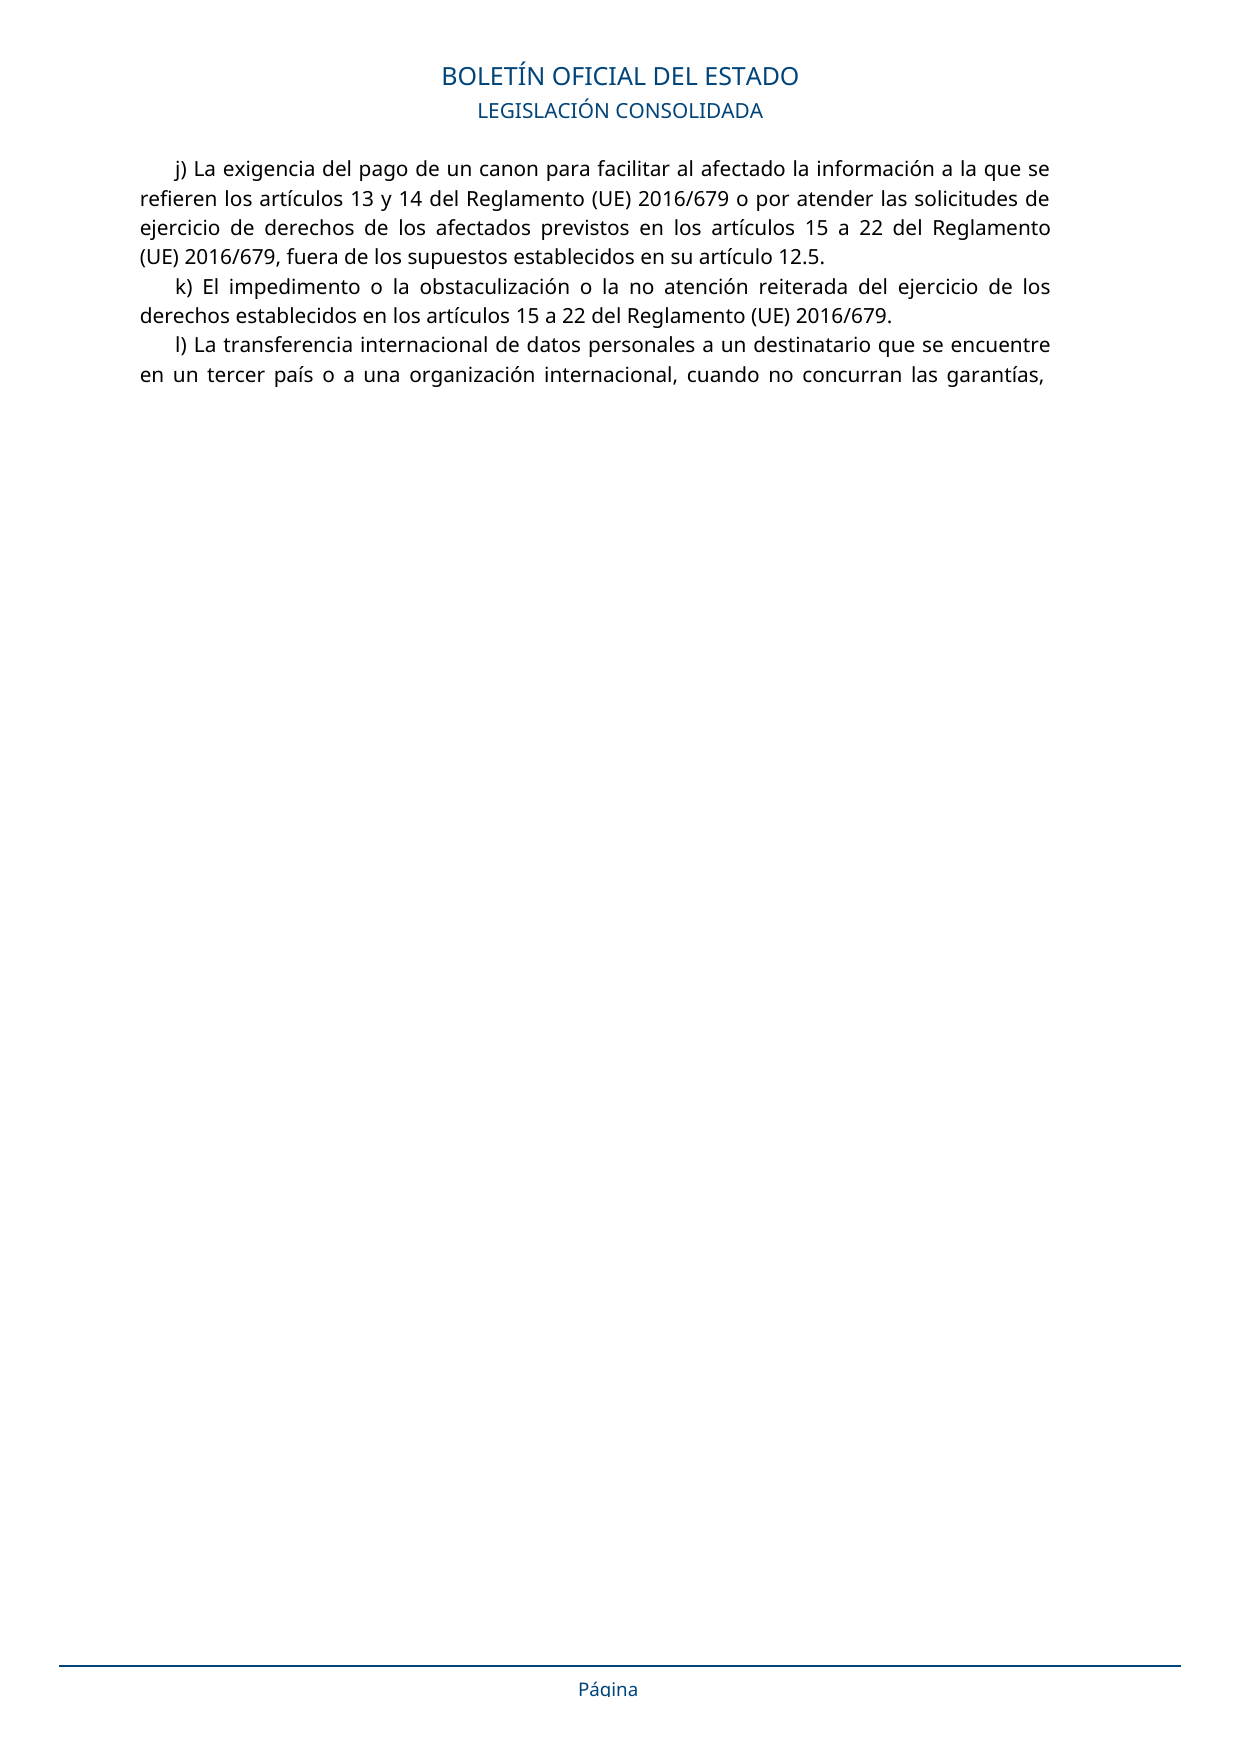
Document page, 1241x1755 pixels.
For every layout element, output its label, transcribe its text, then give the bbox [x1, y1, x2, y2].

list El impedimento o la obstaculización o la no atención reiterada del ejercicio de los derechos establecidos en los artículos 15 a 22 del Reglamento (UE) 2016/679. [139, 272, 1051, 329]
list La transferencia internacional de datos personales a un destinatario que se encuentre en un tercer país o a una organización internacional, cuando no concurran las garantías, [139, 331, 1052, 388]
list La exigencia del pago de un canon para facilitar al afectado la información a la que se refieren los artículos 13 y 14 del Reglamento (UE) 2016/679 o por atender las solicitudes de ejercicio de derechos de los afectados previstos en los artículos 15 a 22 del Reglamento (UE) 2016/679, fuera de los supuestos establecidos en su artículo 12.5. [139, 154, 1052, 271]
